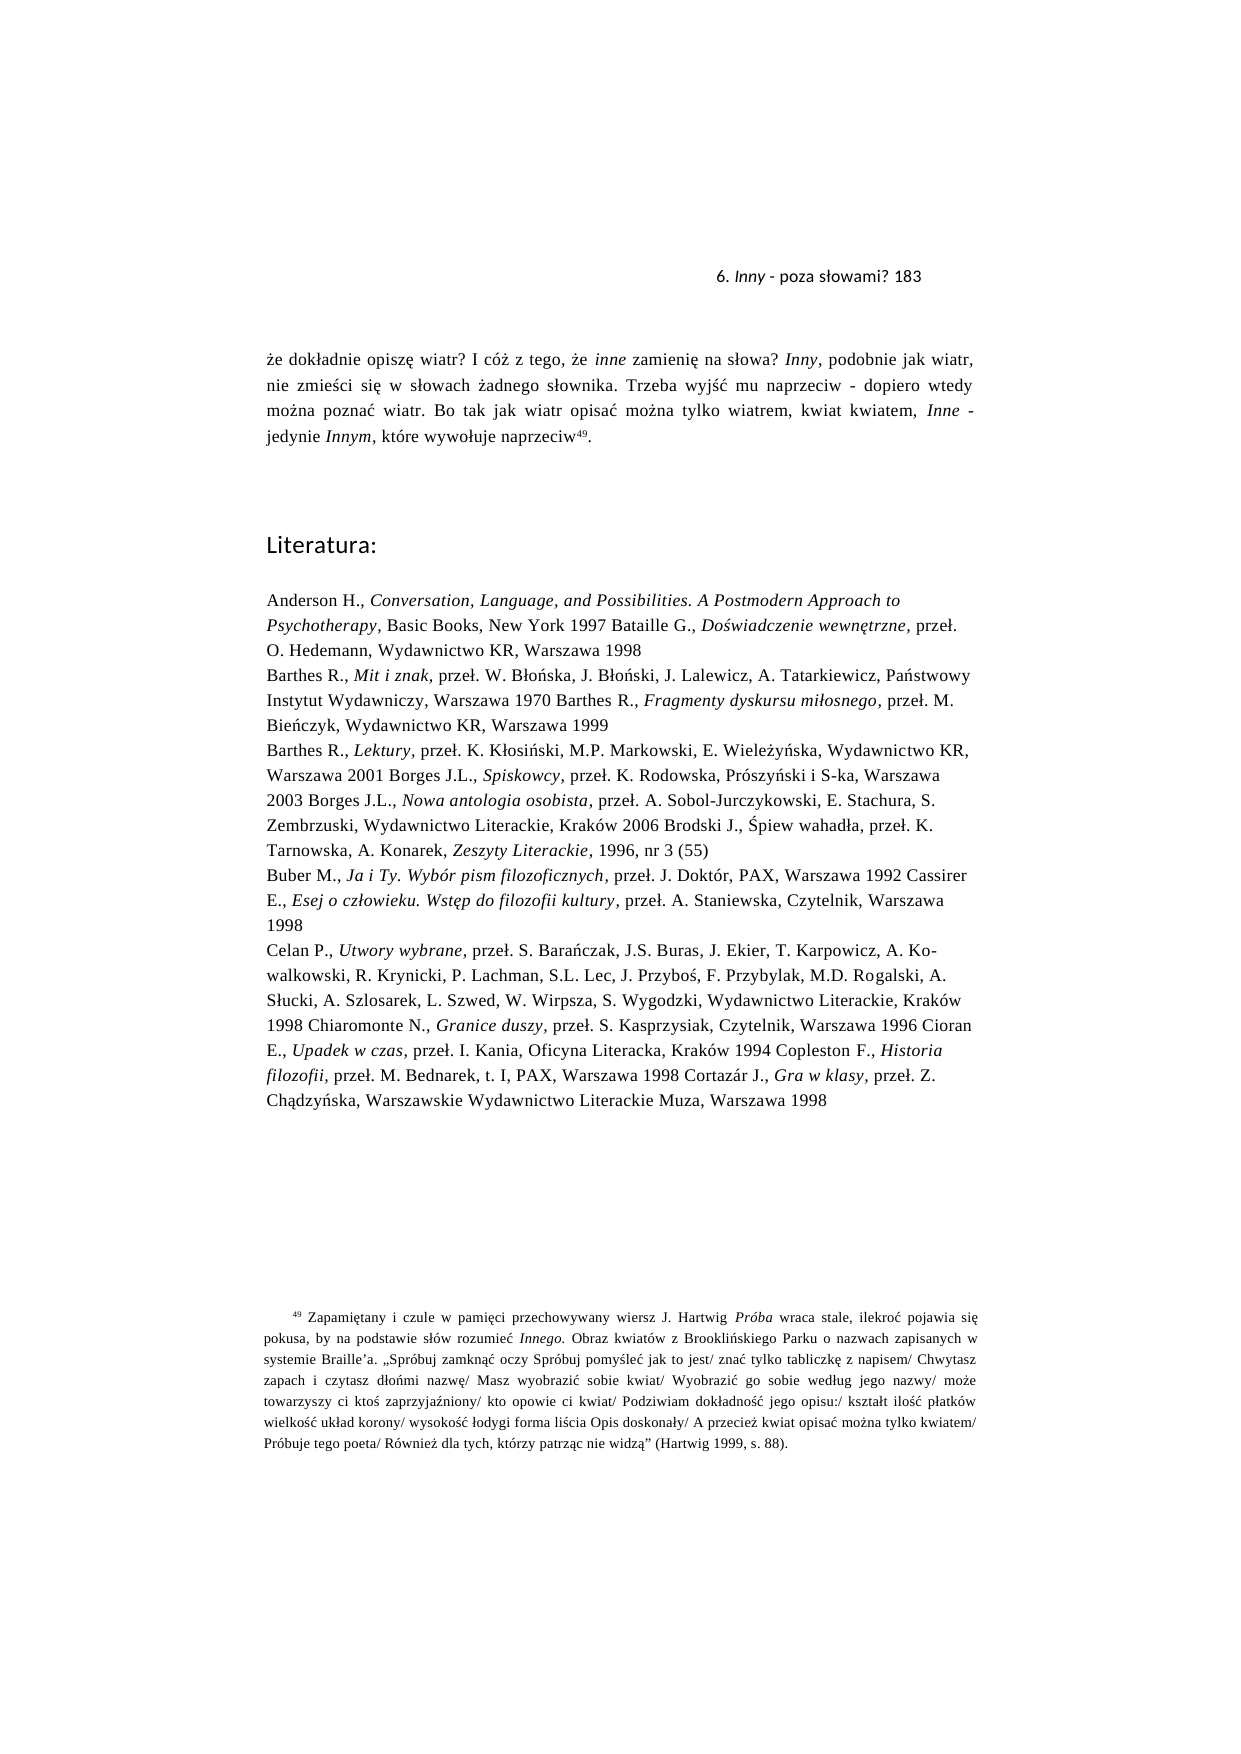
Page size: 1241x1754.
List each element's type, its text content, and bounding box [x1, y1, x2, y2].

text 6. Inny - poza słowami? 183 [716, 268, 977, 286]
text Barthes R., Mit i znak, przeł. W. Błońska, J. Błoński, J. Lalewicz, A. Tatarkiewicz, Pań­stwowy Instytut Wydawniczy, Warszawa 1970 Barthes R., Fragmenty dyskursu miłosnego, przeł. M. Bieńczyk, Wydawnictwo KR, Warszawa 1999 [266, 661, 974, 736]
text Barthes R., Lektury, przeł. K. Kłosiński, M.P. Markowski, E. Wieleżyńska, Wydawnic­two KR, Warszawa 2001 Borges J.L., Spiskowcy, przeł. K. Rodowska, Prószyński i S-ka, Warszawa 2003 Borges J.L., Nowa antologia osobista, przeł. A. Sobol-Jurczykowski, E. Stachura, S. Zembrzuski, Wydawnictwo Literackie, Kraków 2006 Brodski J., Śpiew wahadła, przeł. K. Tarnowska, A. Konarek, Zeszyty Literackie, 1996, nr 3 (55) [266, 736, 974, 861]
text 49 Zapamiętany i czule w pamięci przechowywany wiersz J. Hartwig Próba wraca stale, ilekroć pojawia się pokusa, by na podstawie słów rozumieć Innego. Obraz kwiatów z Brooklińskiego Parku o nazwach zapisanych w systemie Braille’a. „Spróbuj zamknąć oczy Spróbuj pomyśleć jak to jest/ znać tylko tabliczkę z napisem/ Chwytasz zapach i czytasz dłońmi nazwę/ Masz wyobrazić sobie kwiat/ Wyobrazić go sobie według jego nazwy/ może towarzyszy ci ktoś zaprzyjaźniony/ kto opowie ci kwiat/ Podziwiam dokładność jego opisu:/ kształt ilość płatków wielkość układ korony/ wysokość łodygi forma liścia Opis doskonały/ A przecież kwiat opisać można tylko kwiatem/ Próbuje tego poeta/ Również dla tych, którzy patrząc nie widzą” (Hartwig 1999, s. 88). [263, 1305, 978, 1452]
text Anderson H., Conversation, Language, and Possibilities. A Postmodern Approach to Psychotherapy, Basic Books, New York 1997 Bataille G., Doświadczenie wewnętrzne, przeł. O. Hedemann, Wydawnictwo KR, War­szawa 1998 [266, 586, 974, 661]
text Buber M., Ja i Ty. Wybór pism filozoficznych, przeł. J. Doktór, PAX, Warszawa 1992 Cassirer E., Esej o człowieku. Wstęp do filozofii kultury, przeł. A. Staniewska, Czytelnik, Warszawa 1998 [266, 861, 974, 936]
text że dokładnie opiszę wiatr? I cóż z tego, że inne zamienię na słowa? Inny, po­dobnie jak wiatr, nie zmieści się w słowach żadnego słownika. Trzeba wyjść mu naprzeciw - dopiero wtedy można poznać wiatr. Bo tak jak wiatr opisać można tylko wiatrem, kwiat kwiatem, Inne - jedynie Innym, które wywołuje naprzeciw49. [266, 345, 974, 447]
subtitle Literatura: [266, 534, 976, 559]
text Celan P., Utwory wybrane, przeł. S. Barańczak, J.S. Buras, J. Ekier, T. Karpowicz, A. Ko­walkowski, R. Krynicki, P. Lachman, S.L. Lec, J. Przyboś, F. Przybylak, M.D. Ro­galski, A. Słucki, A. Szlosarek, L. Szwed, W. Wirpsza, S. Wygodzki, Wydawnictwo Literackie, Kraków 1998 Chiaromonte N., Granice duszy, przeł. S. Kasprzysiak, Czytelnik, Warszawa 1996 Cioran E., Upadek w czas, przeł. I. Kania, Oficyna Literacka, Kraków 1994 Copleston F., Historia filozofii, przeł. M. Bednarek, t. I, PAX, Warszawa 1998 Cortazár J., Gra w klasy, przeł. Z. Chądzyńska, Warszawskie Wydawnictwo Literackie Muza, Warszawa 1998 [266, 936, 974, 1111]
